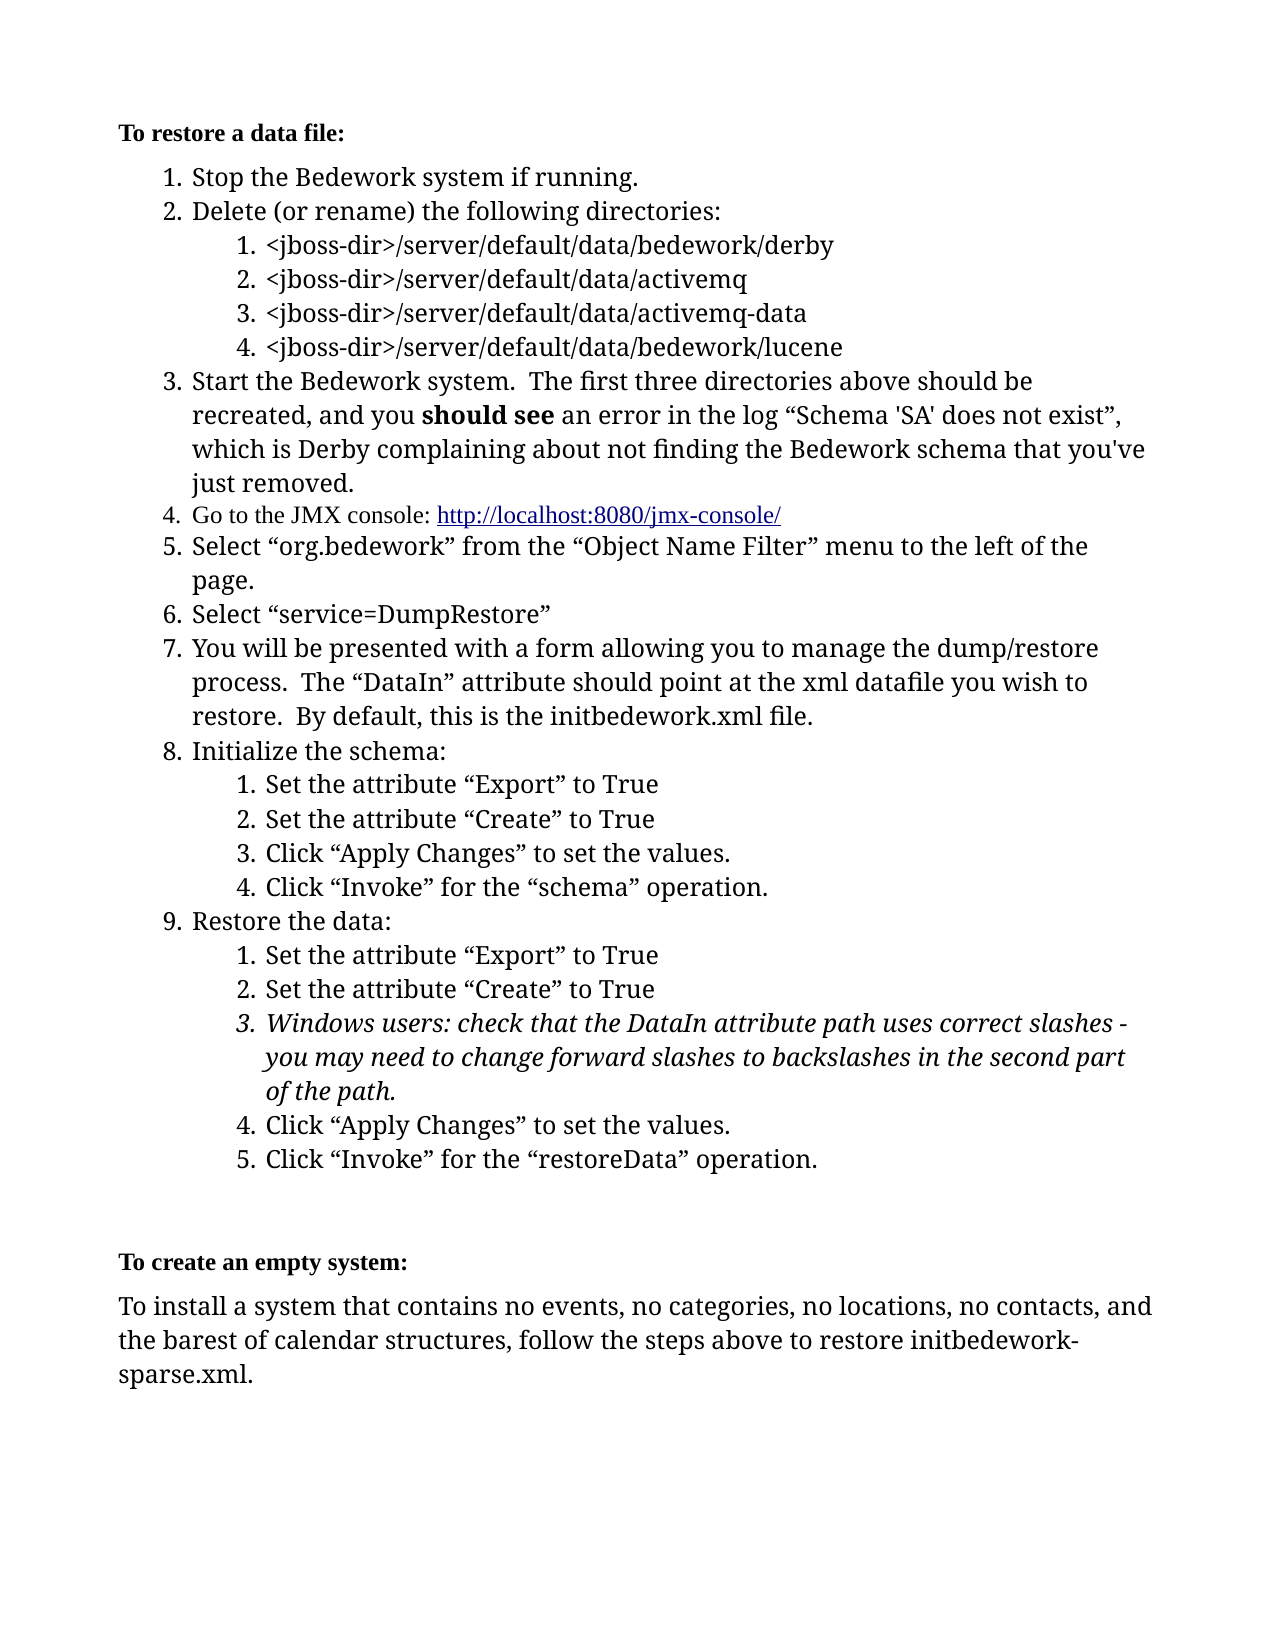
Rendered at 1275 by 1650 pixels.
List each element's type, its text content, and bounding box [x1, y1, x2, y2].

list Select “org.bedework” from the “Object Name Filter” menu to the left of the page. [162, 529, 1157, 597]
list <jboss-dir>/server/default/data/bedework/lucene [236, 330, 1157, 364]
list You will be presented with a form allowing you to manage the dump/restore process. The “DataIn” attribute should point at the xml datafile you wish to restore. By default, this is the initbedework.xml file. [162, 631, 1157, 733]
list Set the attribute “Create” to True [236, 801, 1157, 835]
list Click “Invoke” for the “schema” operation. [236, 869, 1157, 903]
subtitle To restore a data file: [118, 118, 1157, 147]
list <jboss-dir>/server/default/data/bedework/derby [236, 227, 1157, 262]
list Set the attribute “Export” to True [236, 767, 1157, 801]
list Delete (or rename) the following directories: [162, 193, 1157, 227]
subtitle To create an empty system: [118, 1247, 1157, 1276]
list <jboss-dir>/server/default/data/activemq-data [236, 296, 1157, 330]
list Click “Apply Changes” to set the values. [236, 835, 1157, 869]
list Click “Apply Changes” to set the values. [236, 1108, 1157, 1142]
list Click “Invoke” for the “restoreData” operation. [236, 1142, 1157, 1176]
list Windows users: check that the DataIn attribute path uses correct slashes - you may need to change forward slashes to backslashes in the second part of the path. [236, 1006, 1157, 1108]
list Set the attribute “Export” to True [236, 937, 1157, 972]
list Select “service=DumpRestore” [162, 597, 1157, 631]
list <jboss-dir>/server/default/data/activemq [236, 262, 1157, 296]
text To install a system that contains no events, no categories, no locations, no contacts, and the barest of calendar structures, follow the steps above to restore initbedework-sparse.xml. [118, 1289, 1157, 1391]
list Go to the JMX console: http://localhost:8080/jmx-console/ [162, 500, 1157, 529]
list Restore the data: [162, 903, 1157, 937]
list Stop the Bedework system if running. [162, 159, 1157, 193]
list Initialize the schema: [162, 733, 1157, 767]
list Set the attribute “Create” to True [236, 972, 1157, 1006]
list Start the Bedework system. The first three directories above should be recreated, and you should see an error in the log “Schema 'SA' does not exist”, which is Derby complaining about not finding the Bedework schema that you've just removed. [162, 364, 1157, 500]
